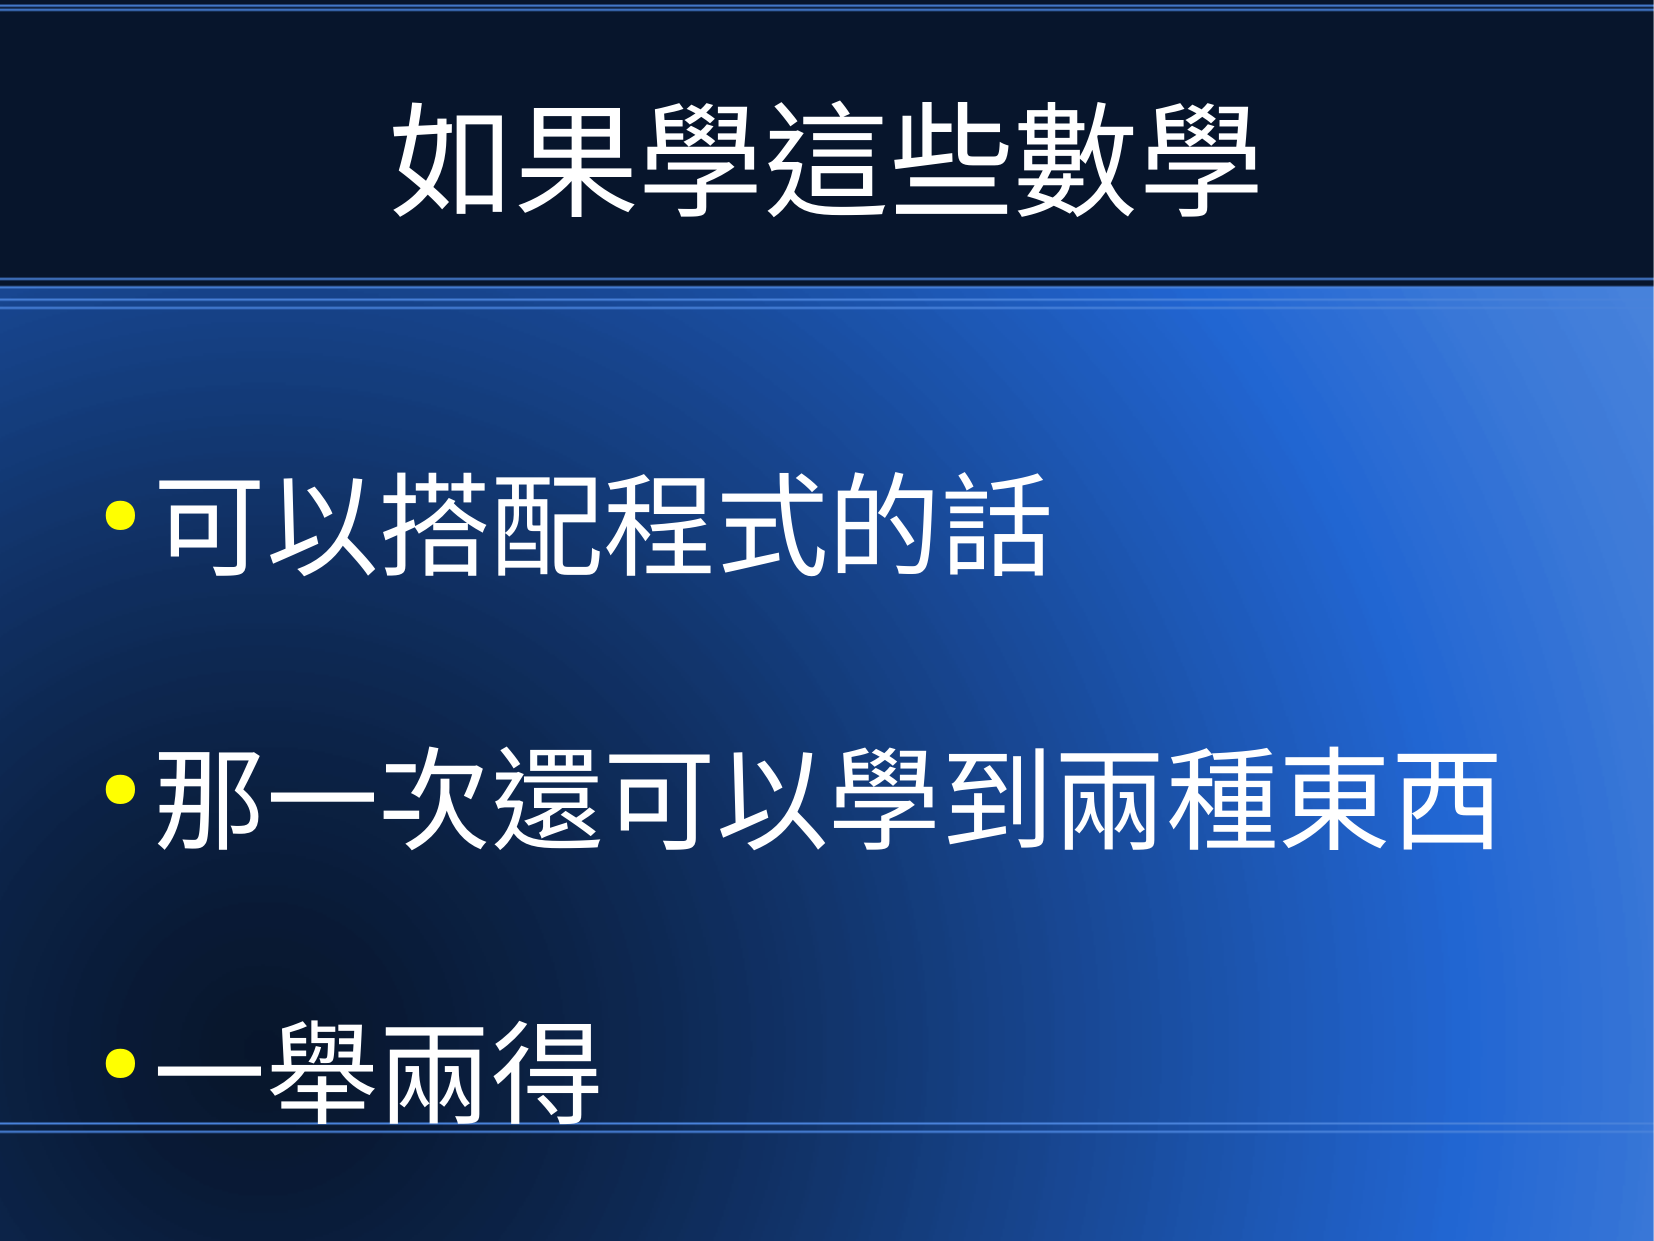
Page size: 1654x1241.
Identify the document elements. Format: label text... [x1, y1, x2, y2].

list 可以搭配程式的話 那一次還可以學到兩種東西 一舉兩得 [82, 355, 1571, 1241]
title 如果學這些數學 [82, 49, 1571, 257]
picture [0, 0, 1654, 1241]
